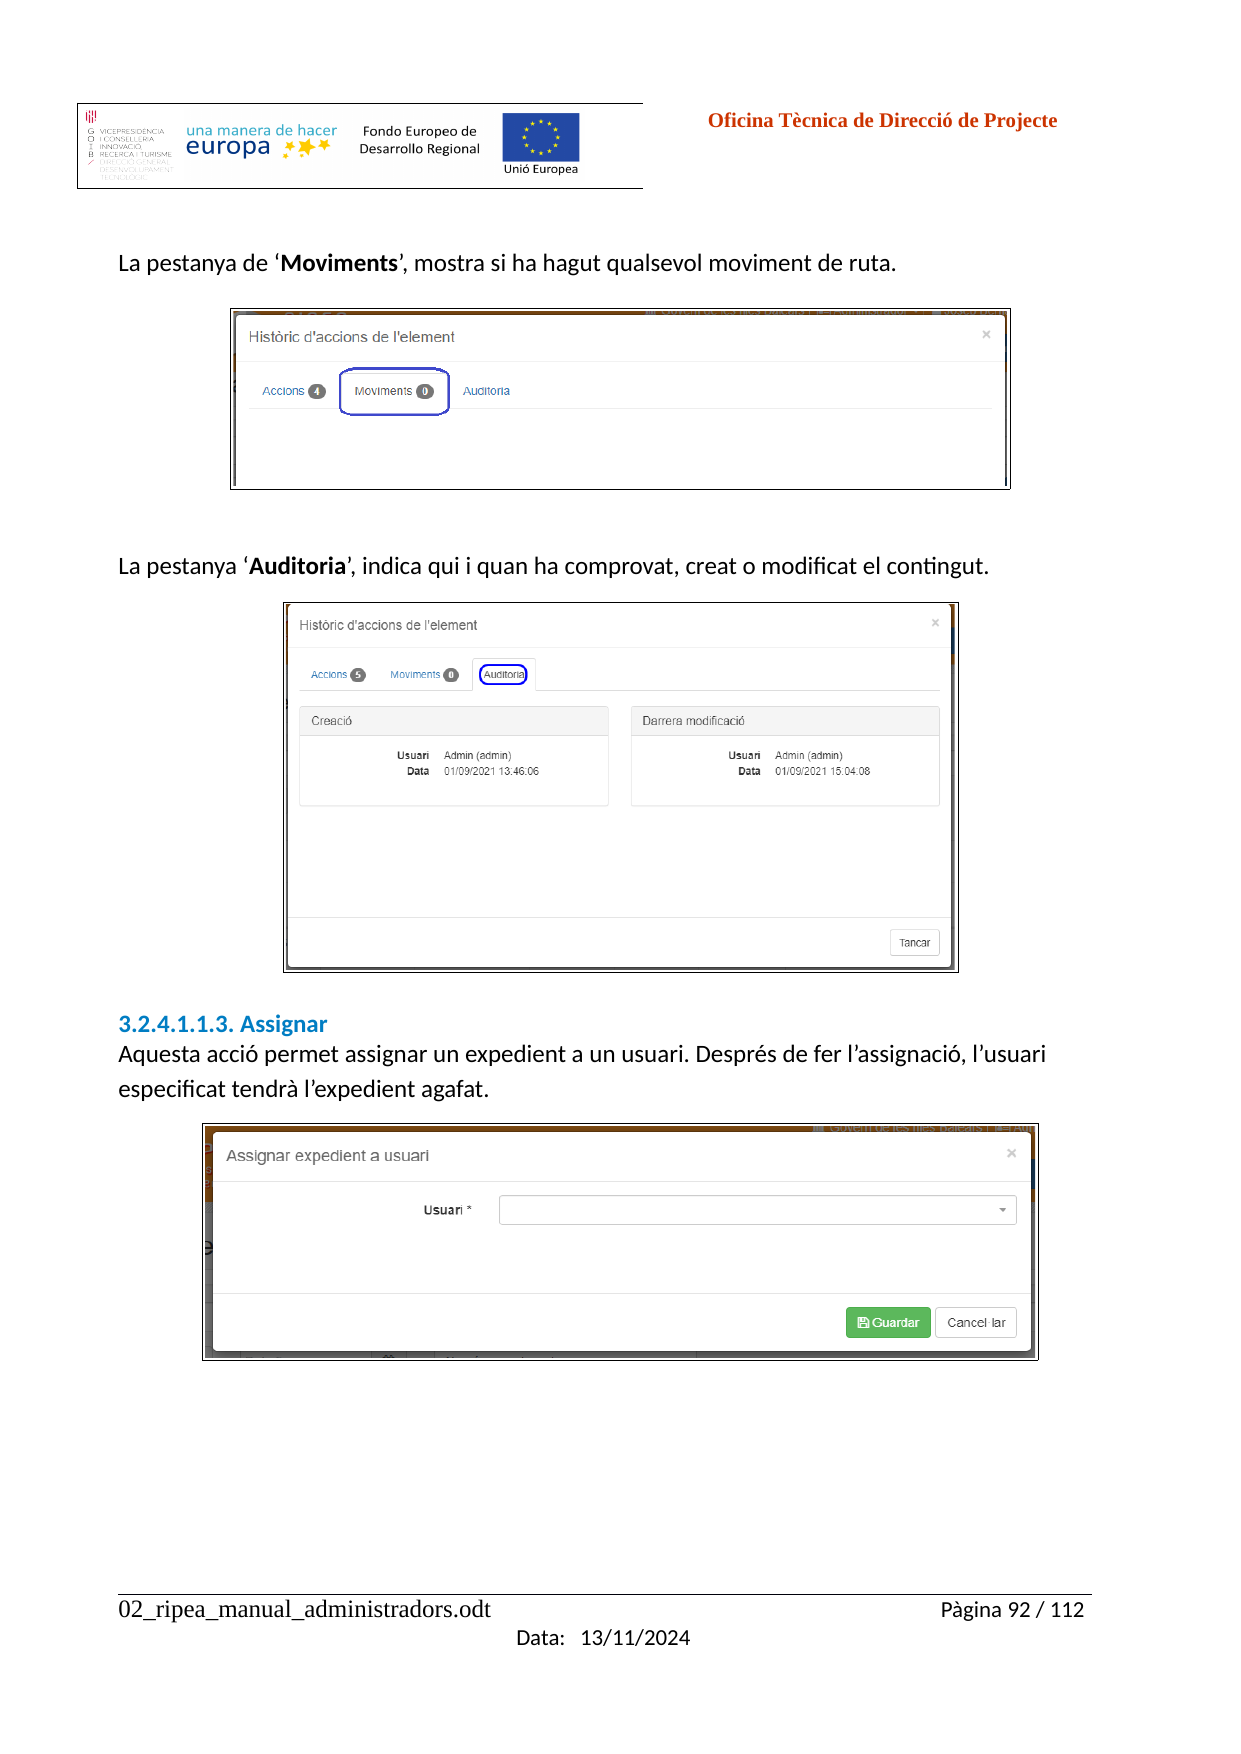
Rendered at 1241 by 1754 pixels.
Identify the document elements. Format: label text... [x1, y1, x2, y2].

text Aquesta acció permet assignar un expedient a un usuari. Després de fer l’assignació, l’usuari especificat tendrà l’expedient agafat. [118, 1038, 1122, 1104]
picture [285, 604, 955, 970]
text La pestanya de ‘Moviments’, mostra si ha hagut qualsevol moviment de ruta. [118, 247, 1122, 277]
picture [82, 108, 178, 182]
picture [205, 1126, 1036, 1358]
picture [233, 311, 1007, 486]
subtitle 3.2.4.1.1.3. Assignar [118, 1008, 1122, 1038]
picture [184, 108, 585, 182]
text La pestanya ‘Auditoria’, indica qui i quan ha comprovat, creat o modificat el contingut. [118, 550, 1122, 581]
